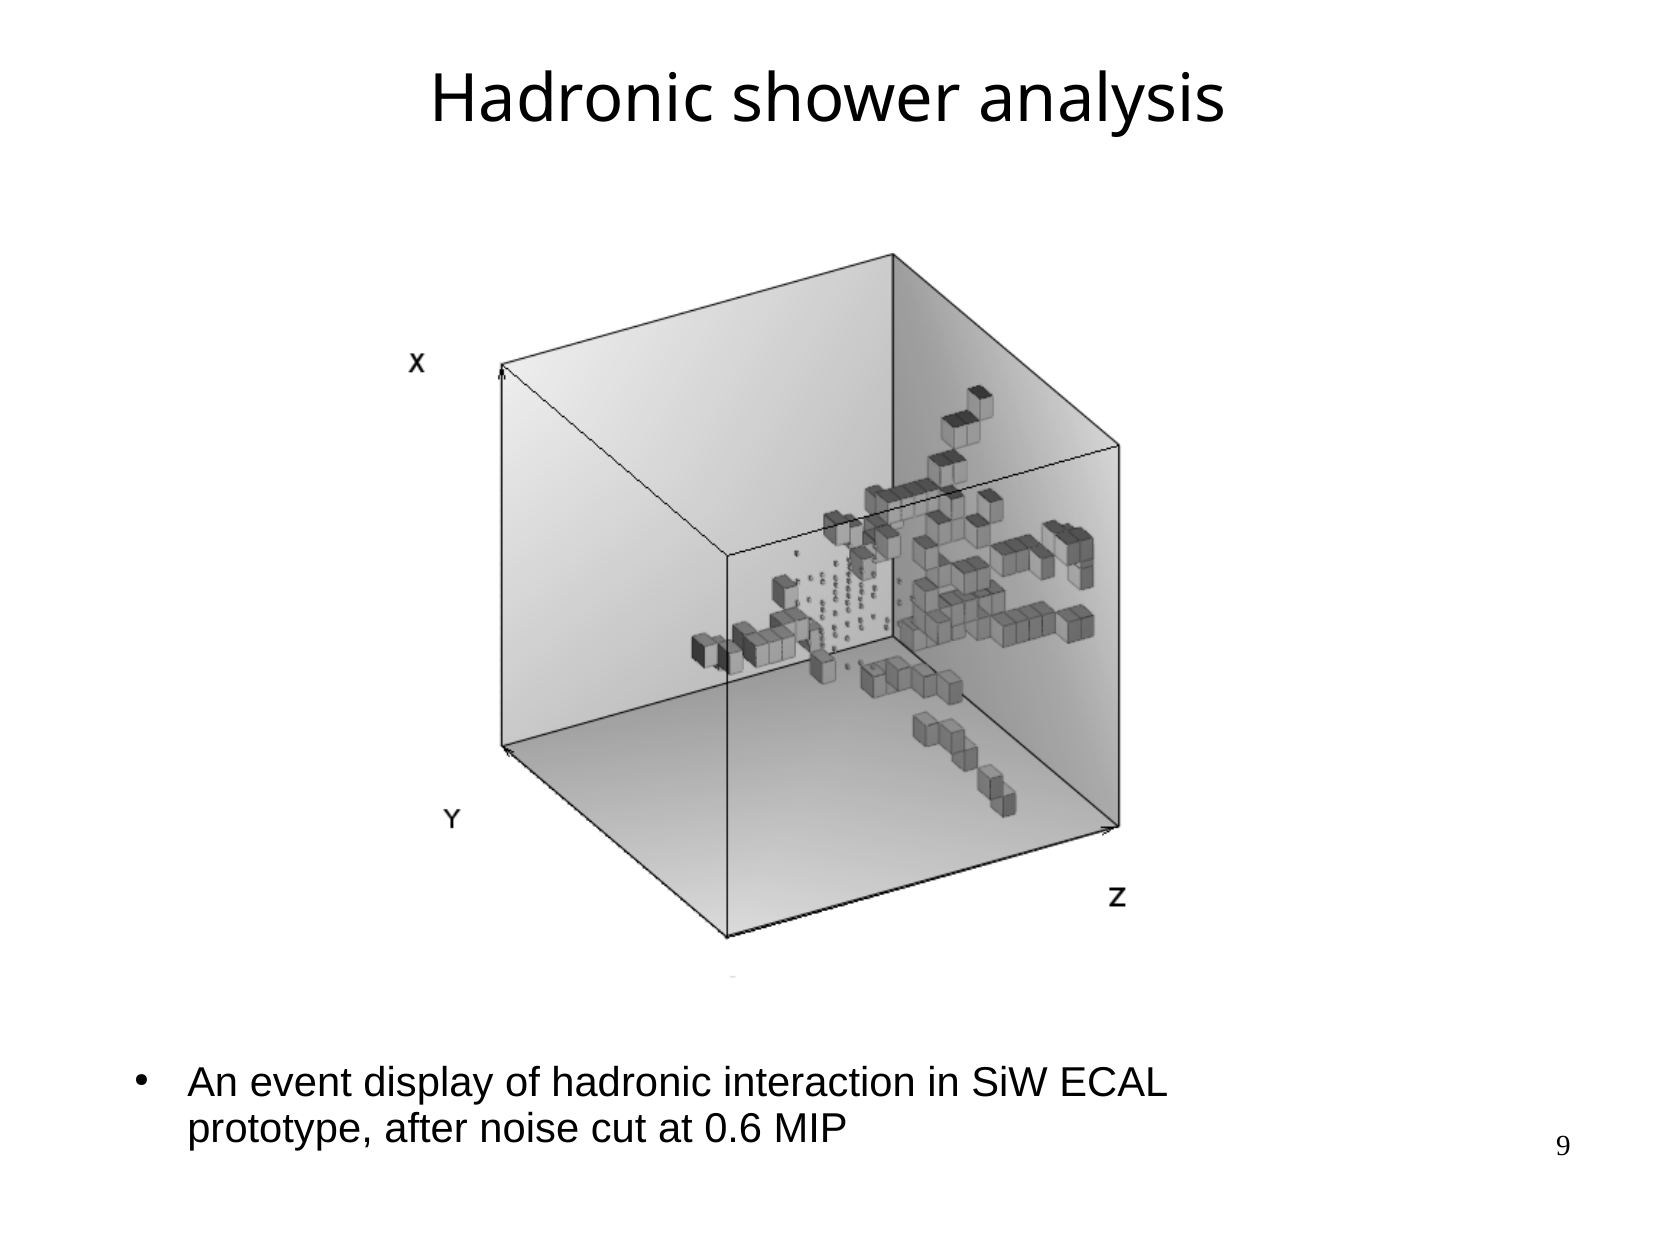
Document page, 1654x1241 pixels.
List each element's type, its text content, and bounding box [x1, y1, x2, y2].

list An event display of hadronic interaction in SiW ECAL prototype, after noise cut at 0.6 MIP [116, 1058, 1246, 1212]
picture [390, 236, 1166, 1001]
title Hadronic shower analysis [85, 22, 1571, 168]
